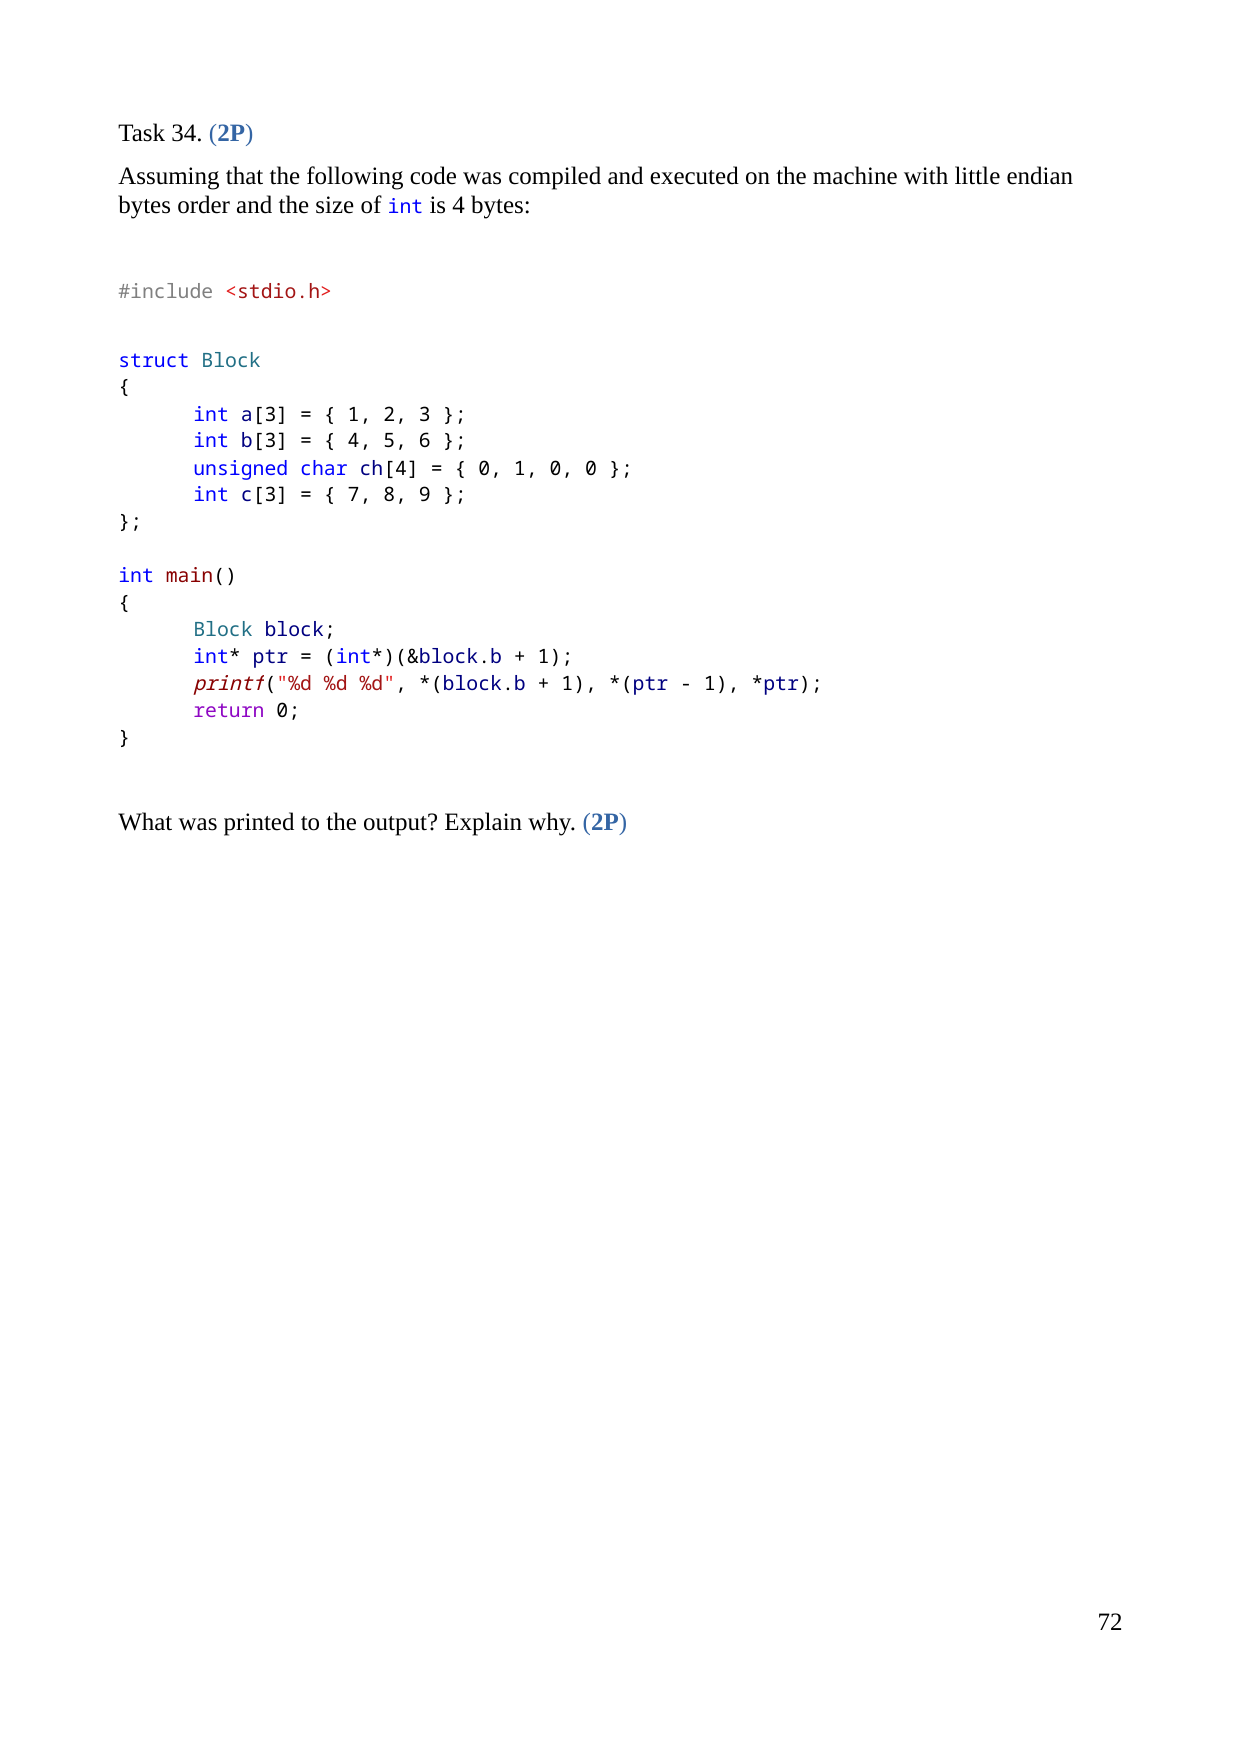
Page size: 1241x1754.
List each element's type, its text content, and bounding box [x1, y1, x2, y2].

text #include <stdio.h> [118, 277, 1122, 304]
text Assuming that the following code was compiled and executed on the machine with little endian bytes order and the size of int is 4 bytes: [118, 161, 1122, 219]
text { [118, 373, 1122, 400]
text int b[3] = { 4, 5, 6 }; [118, 427, 1122, 454]
text What was printed to the output? Explain why. (2P) [118, 807, 1122, 835]
text { [118, 589, 1122, 616]
text int* ptr = (int*)(&block.b + 1); [118, 643, 1122, 669]
text Block block; [118, 616, 1122, 643]
text Task 34. (2P) [118, 118, 1122, 147]
text printf("%d %d %d", *(block.b + 1), *(ptr - 1), *ptr); [118, 669, 1122, 697]
text } [118, 723, 1122, 751]
text }; [118, 508, 1122, 535]
text unsigned char ch[4] = { 0, 1, 0, 0 }; [118, 454, 1122, 481]
text int main() [118, 562, 1122, 589]
text int a[3] = { 1, 2, 3 }; [118, 400, 1122, 427]
text struct Block [118, 346, 1122, 373]
text return 0; [118, 697, 1122, 723]
text int c[3] = { 7, 8, 9 }; [118, 481, 1122, 508]
